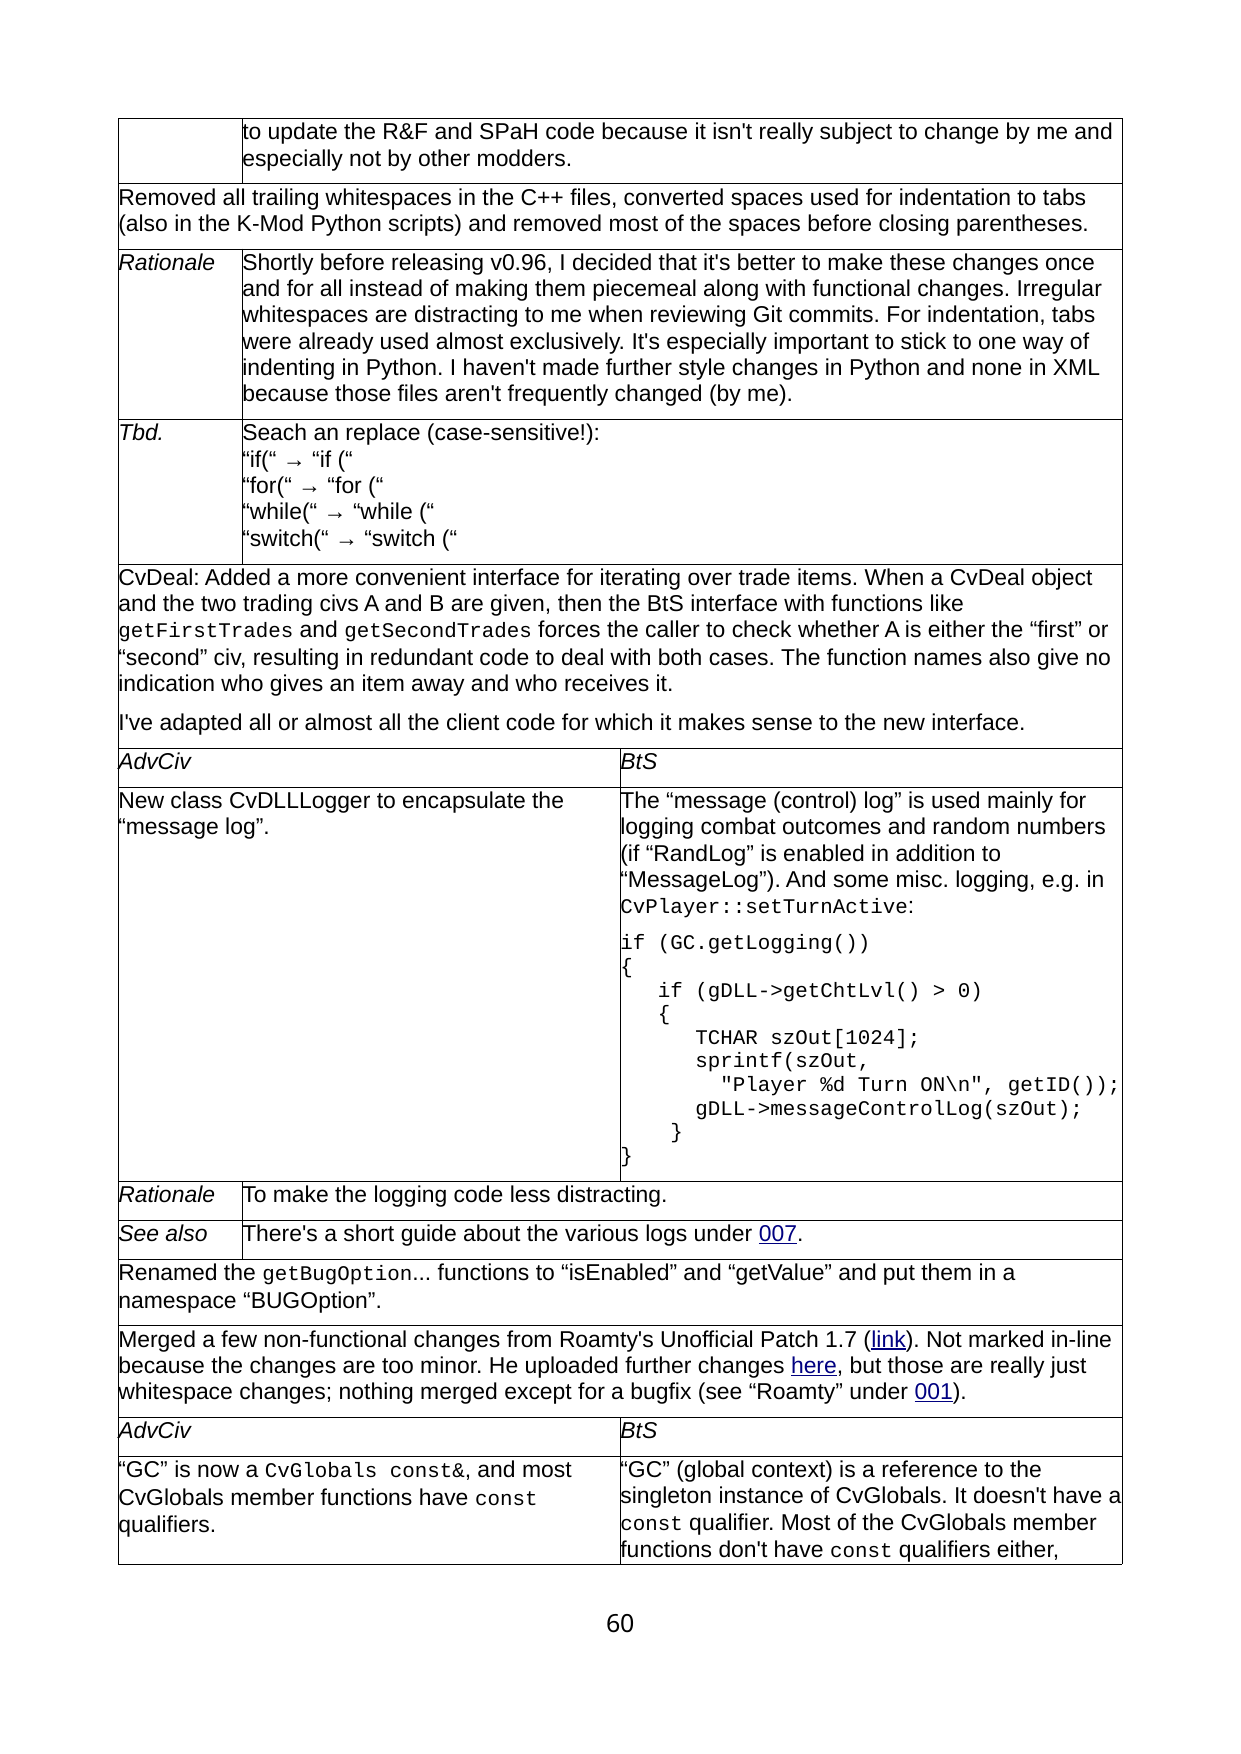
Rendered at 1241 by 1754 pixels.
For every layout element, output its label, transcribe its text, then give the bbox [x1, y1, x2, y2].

table_cell Renamed the getBugOption... functions to “isEnabled” and “getValue” and put them in a namespace “BUGOption”. [119, 1260, 1122, 1325]
table_cell AdvCiv [119, 1418, 620, 1456]
table_cell BtS [621, 749, 1122, 787]
table_cell Rationale [119, 1182, 242, 1220]
table_cell to update the R&F and SPaH code because it isn't really subject to change by me and especially not by other modders. [243, 119, 1122, 183]
table_cell New class CvDLLLogger to encapsulate the “message log”. [119, 788, 620, 1181]
table_cell Shortly before releasing v0.96, I decided that it's better to make these changes once and for all instead of making them piecemeal along with functional changes. Irregular whitespaces are distracting to me when reviewing Git commits. For indentation, tabs were already used almost exclusively. It's especially important to stick to one way of indenting in Python. I haven't made further style changes in Python and none in XML because those files aren't frequently changed (by me). [243, 250, 1122, 419]
table_cell BtS [621, 1418, 1122, 1456]
table_cell “GC” (global context) is a reference to the singleton instance of CvGlobals. It doesn't have a const qualifier. Most of the CvGlobals member functions don't have const qualifiers either, [621, 1457, 1122, 1564]
table_cell [119, 119, 242, 183]
table_cell Merged a few non-functional changes from Roamty's Unofficial Patch 1.7 (link). Not marked in-line because the changes are too minor. He uploaded further changes here, but those are really just whitespace changes; nothing merged except for a bugfix (see “Roamty” under 001). [119, 1326, 1122, 1417]
table_cell Seach an replace (case-sensitive!): “if(“ → “if (“ “for(“ → “for (“ “while(“ → “while (“ “switch(“ → “switch (“ [243, 420, 1122, 563]
table_cell Removed all trailing whitespaces in the C++ files, converted spaces used for indentation to tabs (also in the K-Mod Python scripts) and removed most of the spaces before closing parentheses. [119, 184, 1122, 248]
table_cell See also [119, 1221, 242, 1259]
table_cell To make the logging code less distracting. [243, 1182, 1122, 1220]
table_cell There's a short guide about the various logs under 007. [243, 1221, 1122, 1259]
table_cell “GC” is now a CvGlobals const&, and most CvGlobals member functions have const qualifiers. [119, 1457, 620, 1564]
table_cell CvDeal: Added a more convenient interface for iterating over trade items. When a CvDeal object and the two trading civs A and B are given, then the BtS interface with functions like getFirstTrades and getSecondTrades forces the caller to check whether A is either the “first” or “second” civ, resulting in redundant code to deal with both cases. The function names also give no indication who gives an item away and who receives it. I've adapted all or almost all the client code for which it makes sense to the new interface. [119, 565, 1122, 748]
table_cell AdvCiv [119, 749, 620, 787]
table_cell The “message (control) log” is used mainly for logging combat outcomes and random numbers (if “RandLog” is enabled in addition to “MessageLog”). And some misc. logging, e.g. in CvPlayer::setTurnActive: if (GC.getLogging()) { if (gDLL->getChtLvl() > 0) { TCHAR szOut[1024]; sprintf(szOut, "Player %d Turn ON\n", getID()); gDLL->messageControlLog(szOut); } } [621, 788, 1122, 1181]
table_cell Rationale [119, 250, 242, 419]
table_cell Tbd. [119, 420, 242, 563]
